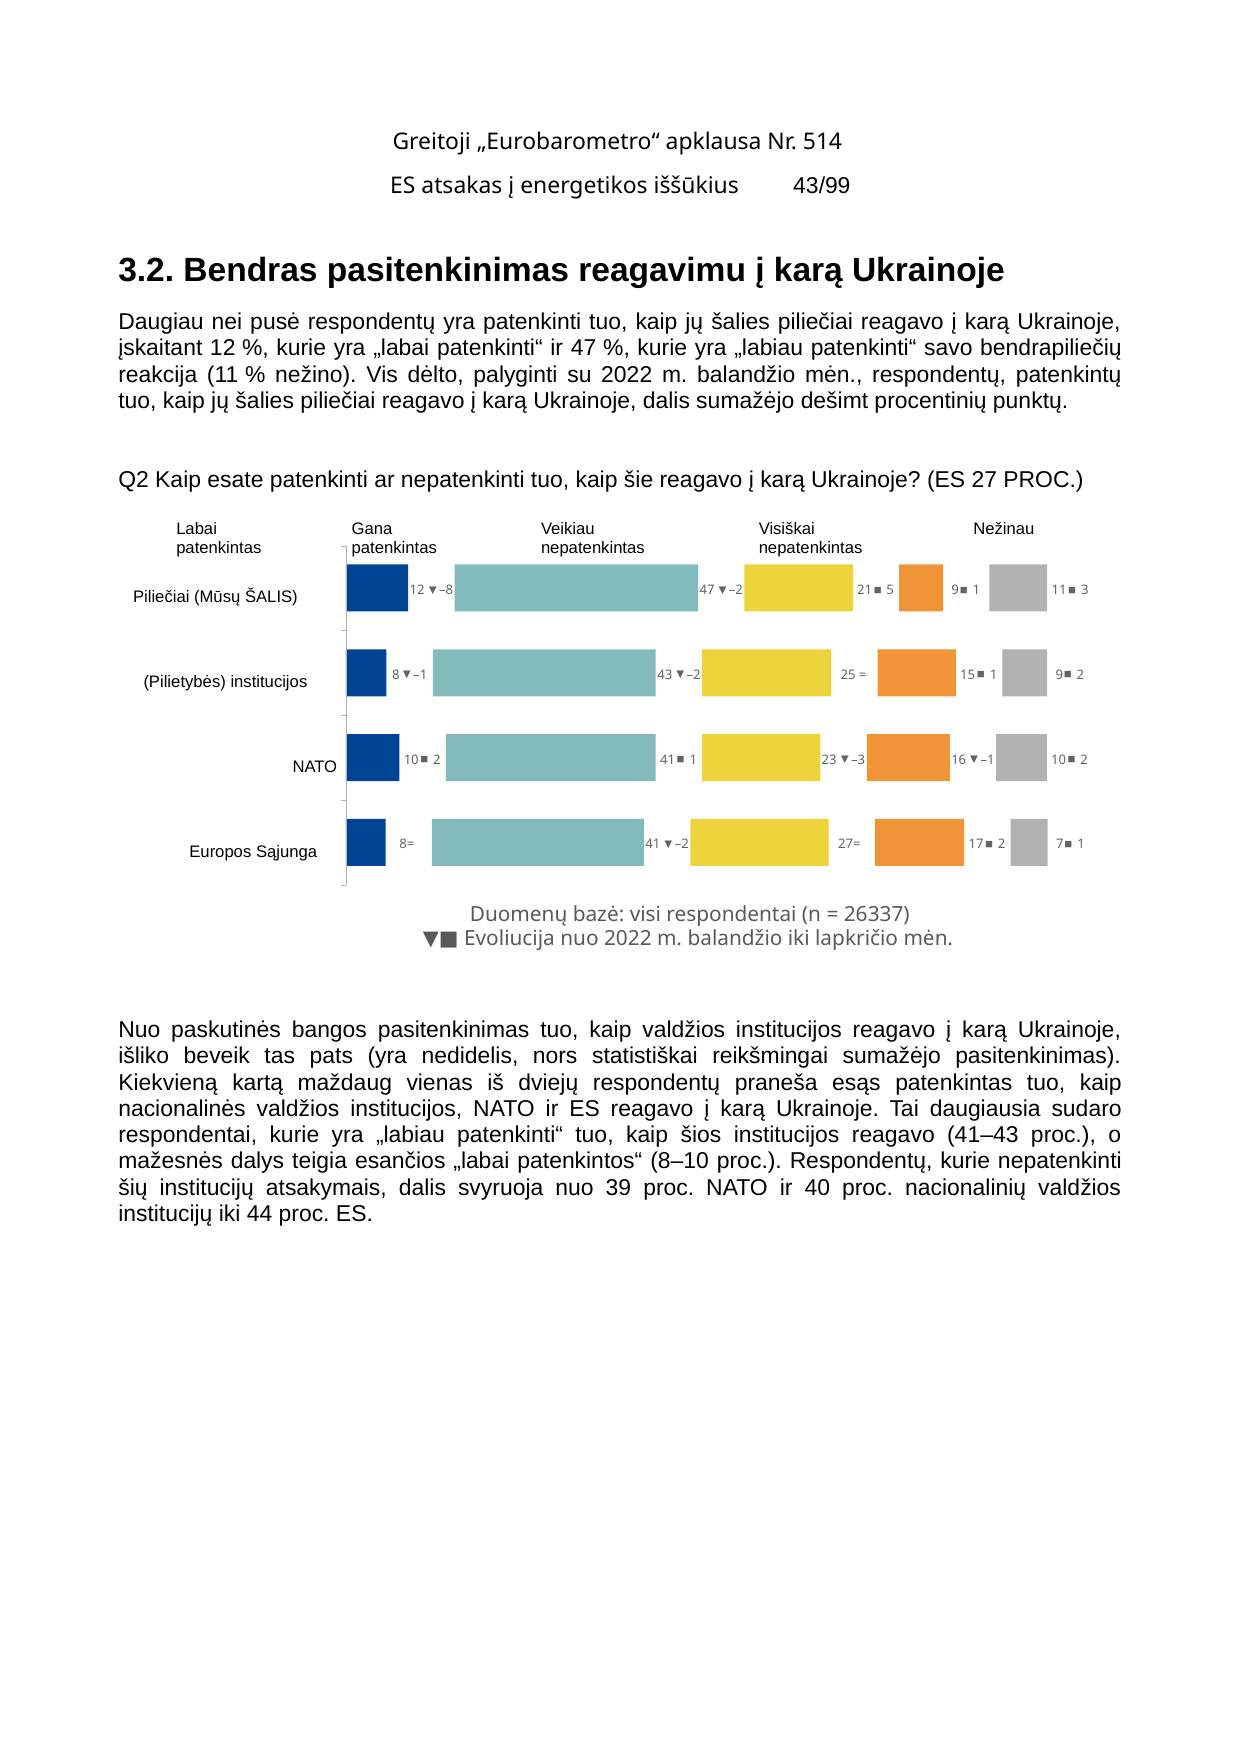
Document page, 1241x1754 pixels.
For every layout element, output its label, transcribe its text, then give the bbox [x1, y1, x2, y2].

text Nuo paskutinės bangos pasitenkinimas tuo, kaip valdžios institucijos reagavo į karą Ukrainoje, išliko beveik tas pats (yra nedidelis, nors statistiškai reikšmingai sumažėjo pasitenkinimas). Kiekvieną kartą maždaug vienas iš dviejų respondentų praneša esąs patenkintas tuo, kaip nacionalinės valdžios institucijos, NATO ir ES reagavo į karą Ukrainoje. Tai daugiausia sudaro respondentai, kurie yra „labiau patenkinti“ tuo, kaip šios institucijos reagavo (41–43 proc.), o mažesnės dalys teigia esančios „labai patenkintos“ (8–10 proc.). Respondentų, kurie nepatenkinti šių institucijų atsakymais, dalis svyruoja nuo 39 proc. NATO ir 40 proc. nacionalinių valdžios institucijų iki 44 proc. ES. [118, 1016, 1122, 1227]
text Q2 Kaip esate patenkinti ar nepatenkinti tuo, kaip šie reagavo į karą Ukrainoje? (ES 27 PROC.) [118, 466, 1122, 492]
subtitle 3.2. Bendras pasitenkinimas reagavimu į karą Ukrainoje [118, 250, 1122, 289]
text Daugiau nei pusė respondentų yra patenkinti tuo, kaip jų šalies piliečiai reagavo į karą Ukrainoje, įskaitant 12 %, kurie yra „labai patenkinti“ ir 47 %, kurie yra „labiau patenkinti“ savo bendrapiliečių reakcija (11 % nežino). Vis dėlto, palyginti su 2022 m. balandžio mėn., respondentų, patenkintų tuo, kaip jų šalies piliečiai reagavo į karą Ukrainoje, dalis sumažėjo dešimt procentinių punktų. [118, 308, 1122, 413]
